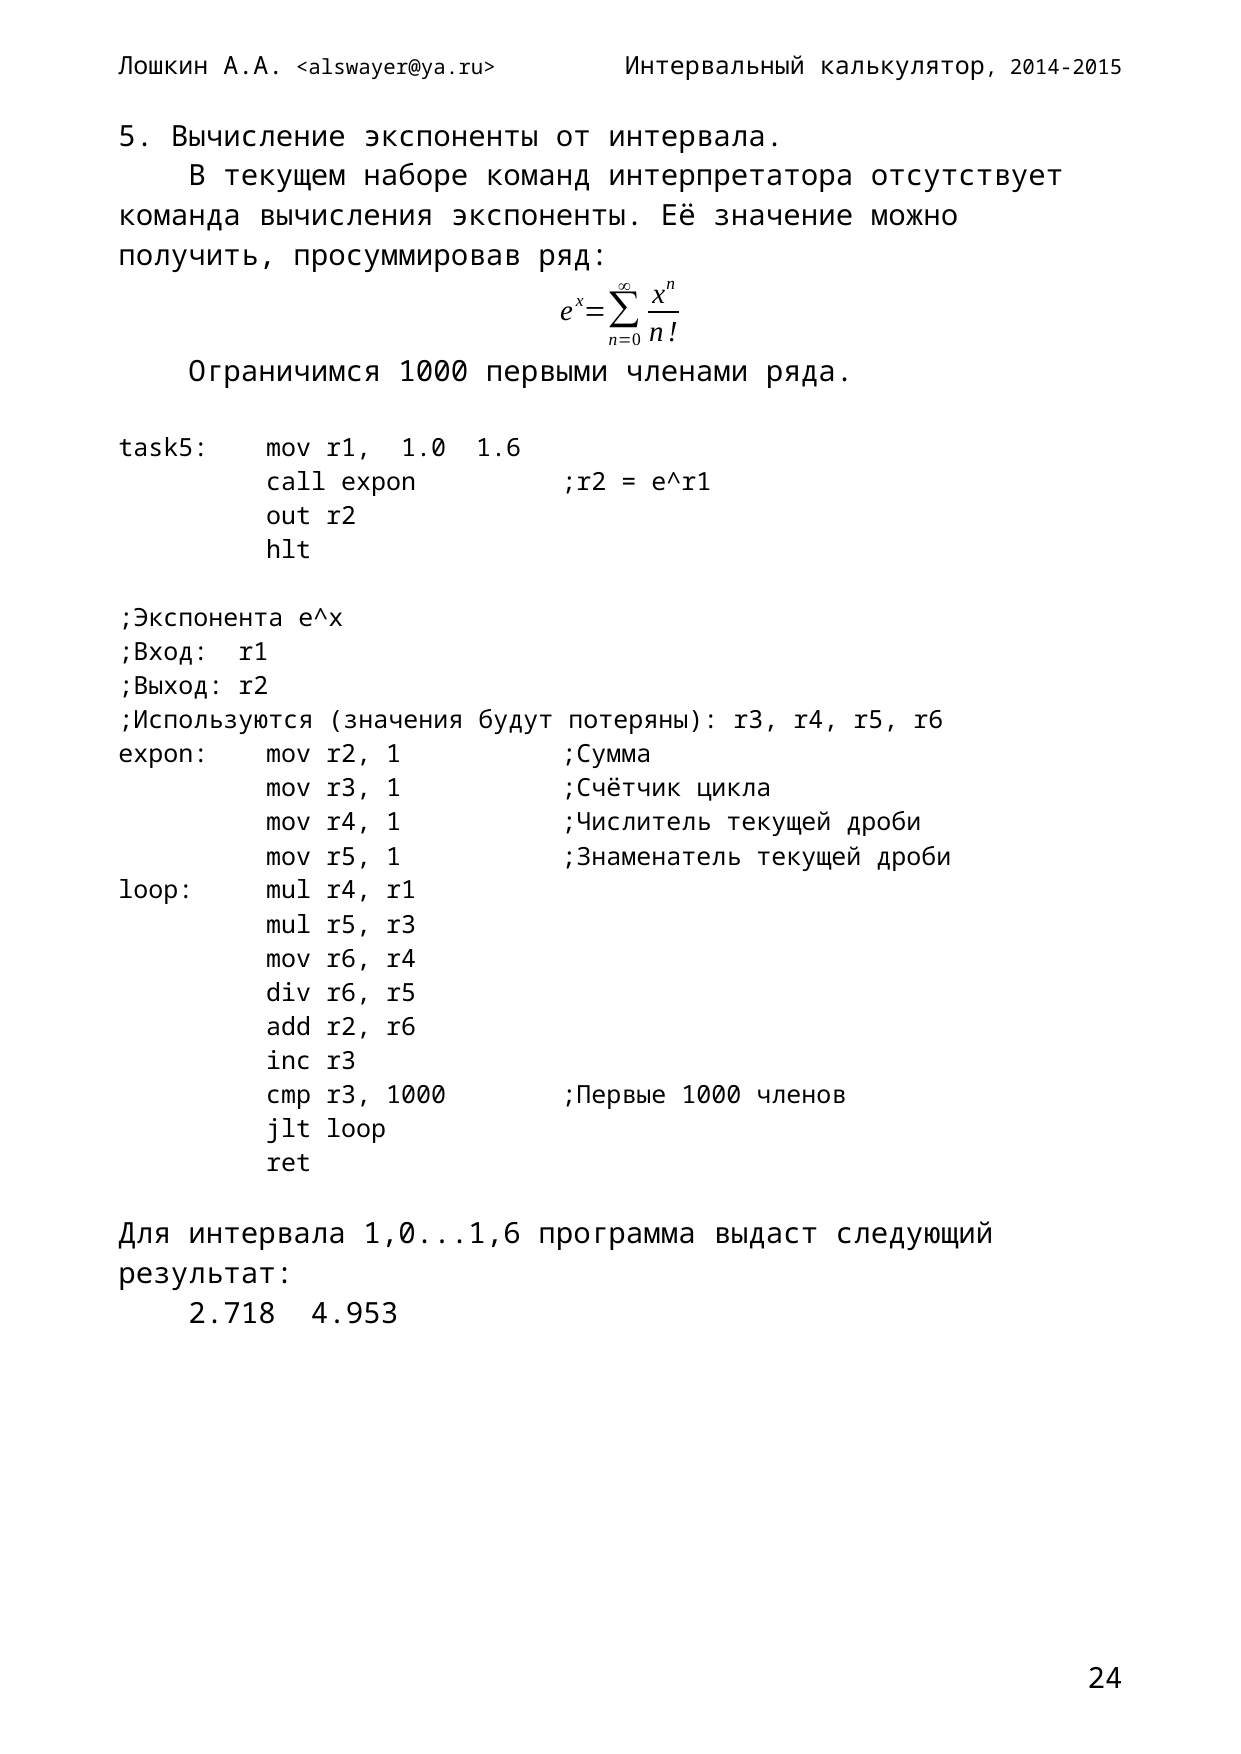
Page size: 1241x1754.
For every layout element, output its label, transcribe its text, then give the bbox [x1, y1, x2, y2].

text ;Экспонента e^x [118, 600, 1122, 634]
text mov r4, 1 ;Числитель текущей дроби [118, 804, 1122, 838]
text ret [118, 1145, 1122, 1179]
text mov r3, 1 ;Счётчик цикла [118, 770, 1122, 804]
text Для интервала 1,0...1,6 программа выдаст следующий результат: [118, 1213, 1122, 1292]
text ;Вход: r1 [118, 634, 1122, 668]
text 5. Вычисление экспоненты от интервала. [118, 115, 1122, 155]
text ;Используются (значения будут потеряны): r3, r4, r5, r6 [118, 702, 1122, 736]
text mov r6, r4 [118, 940, 1122, 974]
text hlt [118, 532, 1122, 566]
text mov r5, 1 ;Знаменатель текущей дроби [118, 838, 1122, 872]
text jlt loop [118, 1111, 1122, 1145]
text div r6, r5 [118, 974, 1122, 1008]
text ;Выход: r2 [118, 668, 1122, 702]
text expon: mov r2, 1 ;Сумма [118, 736, 1122, 770]
text В текущем наборе команд интерпретатора отсутствует команда вычисления экспоненты. Её значение можно получить, просуммировав ряд: [118, 155, 1122, 274]
text cmp r3, 1000 ;Первые 1000 членов [118, 1077, 1122, 1111]
text 2.718 4.953 [118, 1292, 1122, 1332]
text task5: mov r1, 1.0 1.6 [118, 429, 1122, 463]
text add r2, r6 [118, 1008, 1122, 1042]
text Ограничимся 1000 первыми членами ряда. [118, 350, 1122, 390]
text inc r3 [118, 1042, 1122, 1077]
text mul r5, r3 [118, 906, 1122, 940]
text loop: mul r4, r1 [118, 872, 1122, 906]
text out r2 [118, 497, 1122, 532]
text call expon ;r2 = e^r1 [118, 463, 1122, 497]
